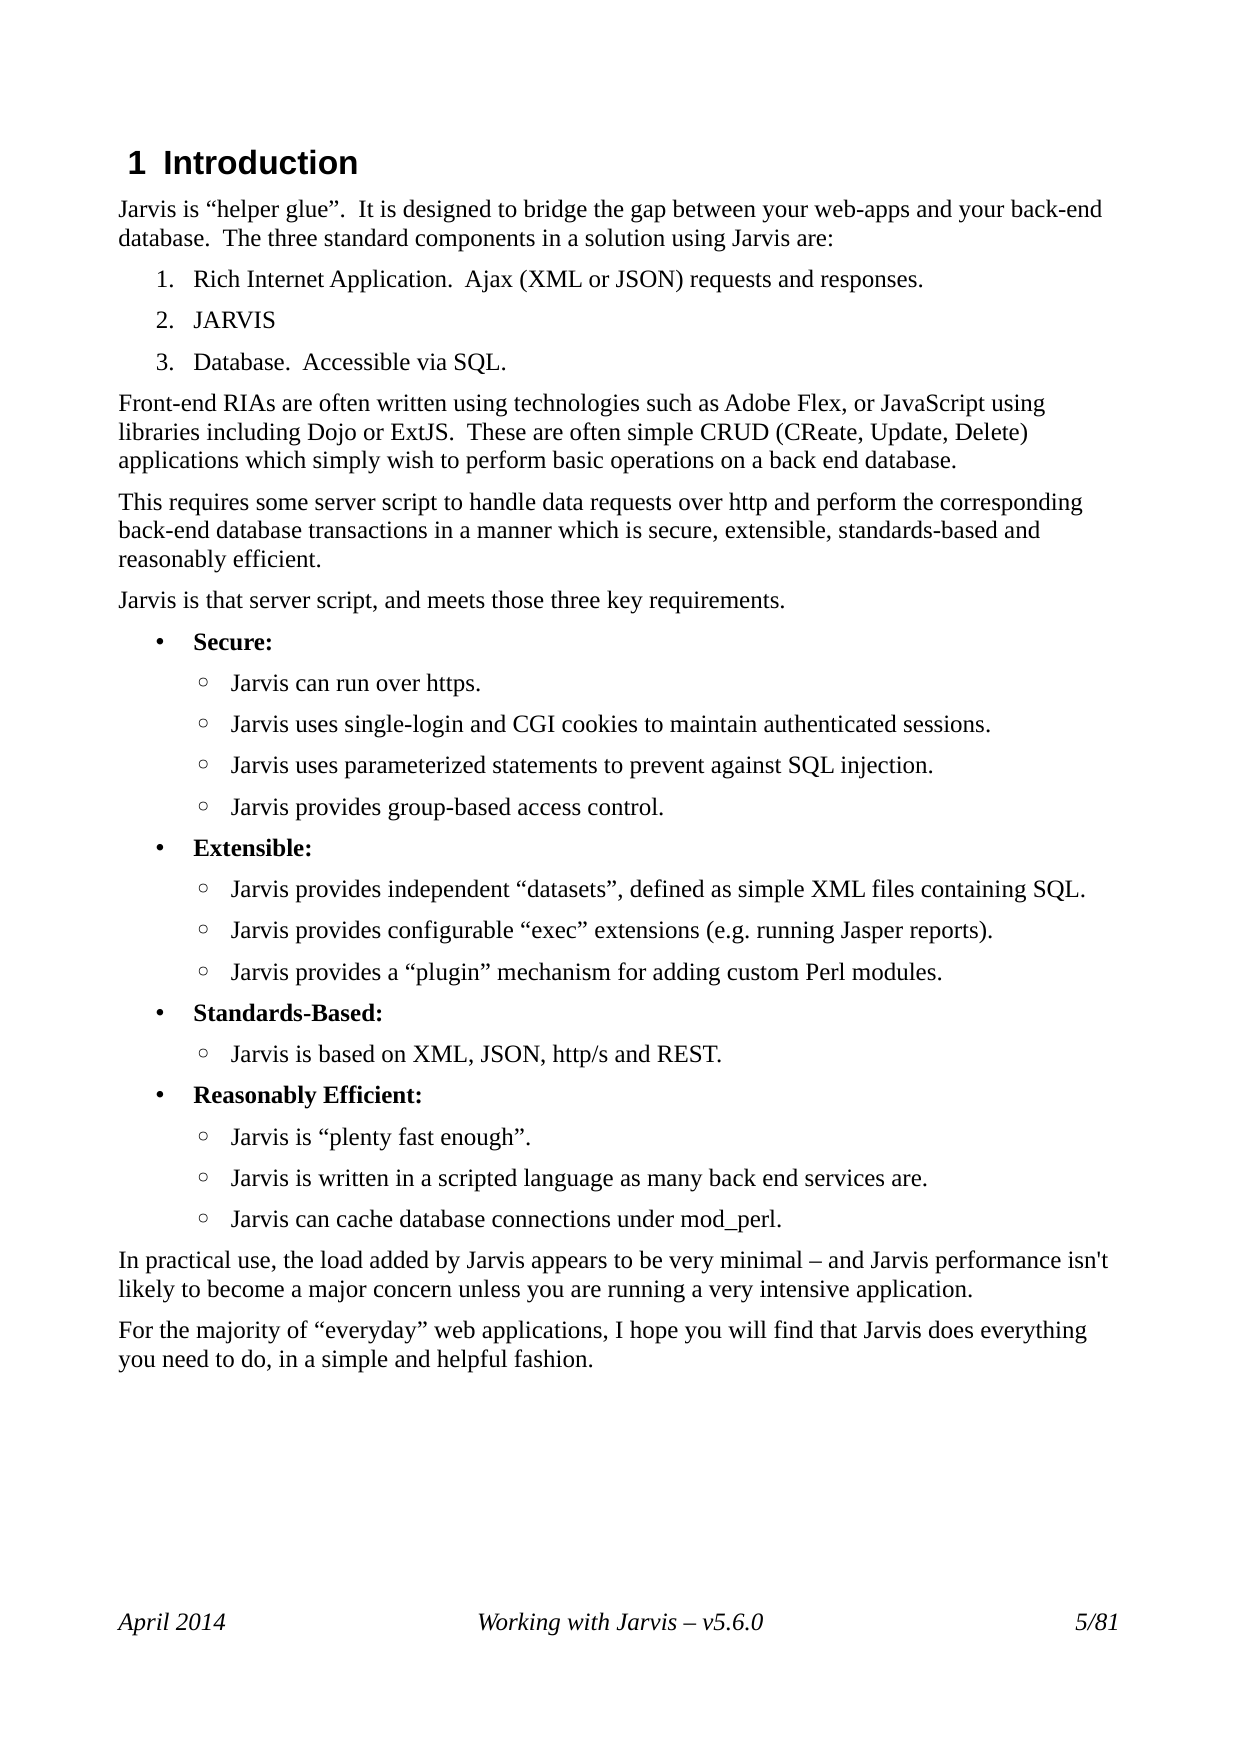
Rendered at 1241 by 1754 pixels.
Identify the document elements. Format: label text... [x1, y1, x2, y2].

list Jarvis can run over https. [193, 668, 1122, 697]
list Jarvis provides group-based access control. [193, 792, 1122, 821]
text Front-end RIAs are often written using technologies such as Adobe Flex, or JavaScript using libraries including Dojo or ExtJS. These are often simple CRUD (CReate, Update, Delete) applications which simply wish to perform basic operations on a back end database. [118, 388, 1122, 474]
list Jarvis can cache database connections under mod_perl. [193, 1204, 1122, 1233]
list Jarvis is written in a scripted language as many back end services are. [193, 1163, 1122, 1192]
list Standards-Based: [156, 998, 1122, 1027]
list Rich Internet Application. Ajax (XML or JSON) requests and responses. [156, 264, 1122, 293]
list Jarvis is “plenty fast enough”. [193, 1122, 1122, 1151]
list Jarvis is based on XML, JSON, http/s and REST. [193, 1039, 1122, 1068]
text Jarvis is that server script, and meets those three key requirements. [118, 586, 1122, 614]
list Jarvis provides a “plugin” mechanism for adding custom Perl modules. [193, 957, 1122, 986]
list Jarvis uses single-login and CGI cookies to maintain authenticated sessions. [193, 709, 1122, 738]
list Extensible: [156, 833, 1122, 862]
list Jarvis uses parameterized statements to prevent against SQL injection. [193, 751, 1122, 779]
list Database. Accessible via SQL. [156, 347, 1122, 376]
text For the majority of “everyday” web applications, I hope you will find that Jarvis does everything you need to do, in a simple and helpful fashion. [118, 1316, 1122, 1373]
list Reasonably Efficient: [156, 1081, 1122, 1109]
text This requires some server script to handle data requests over http and perform the corresponding back-end database transactions in a manner which is secure, extensible, standards-based and reasonably efficient. [118, 487, 1122, 573]
list Secure: [156, 627, 1122, 656]
text In practical use, the load added by Jarvis appears to be very minimal – and Jarvis performance isn't likely to become a major concern unless you are running a very intensive application. [118, 1246, 1122, 1303]
subtitle Introduction [118, 143, 1122, 182]
list Jarvis provides configurable “exec” extensions (e.g. running Jasper reports). [193, 916, 1122, 944]
list Jarvis provides independent “datasets”, defined as simple XML files containing SQL. [193, 874, 1122, 903]
list JARVIS [156, 306, 1122, 334]
text Jarvis is “helper glue”. It is designed to bridge the gap between your web-apps and your back-end database. The three standard components in a solution using Jarvis are: [118, 194, 1122, 252]
